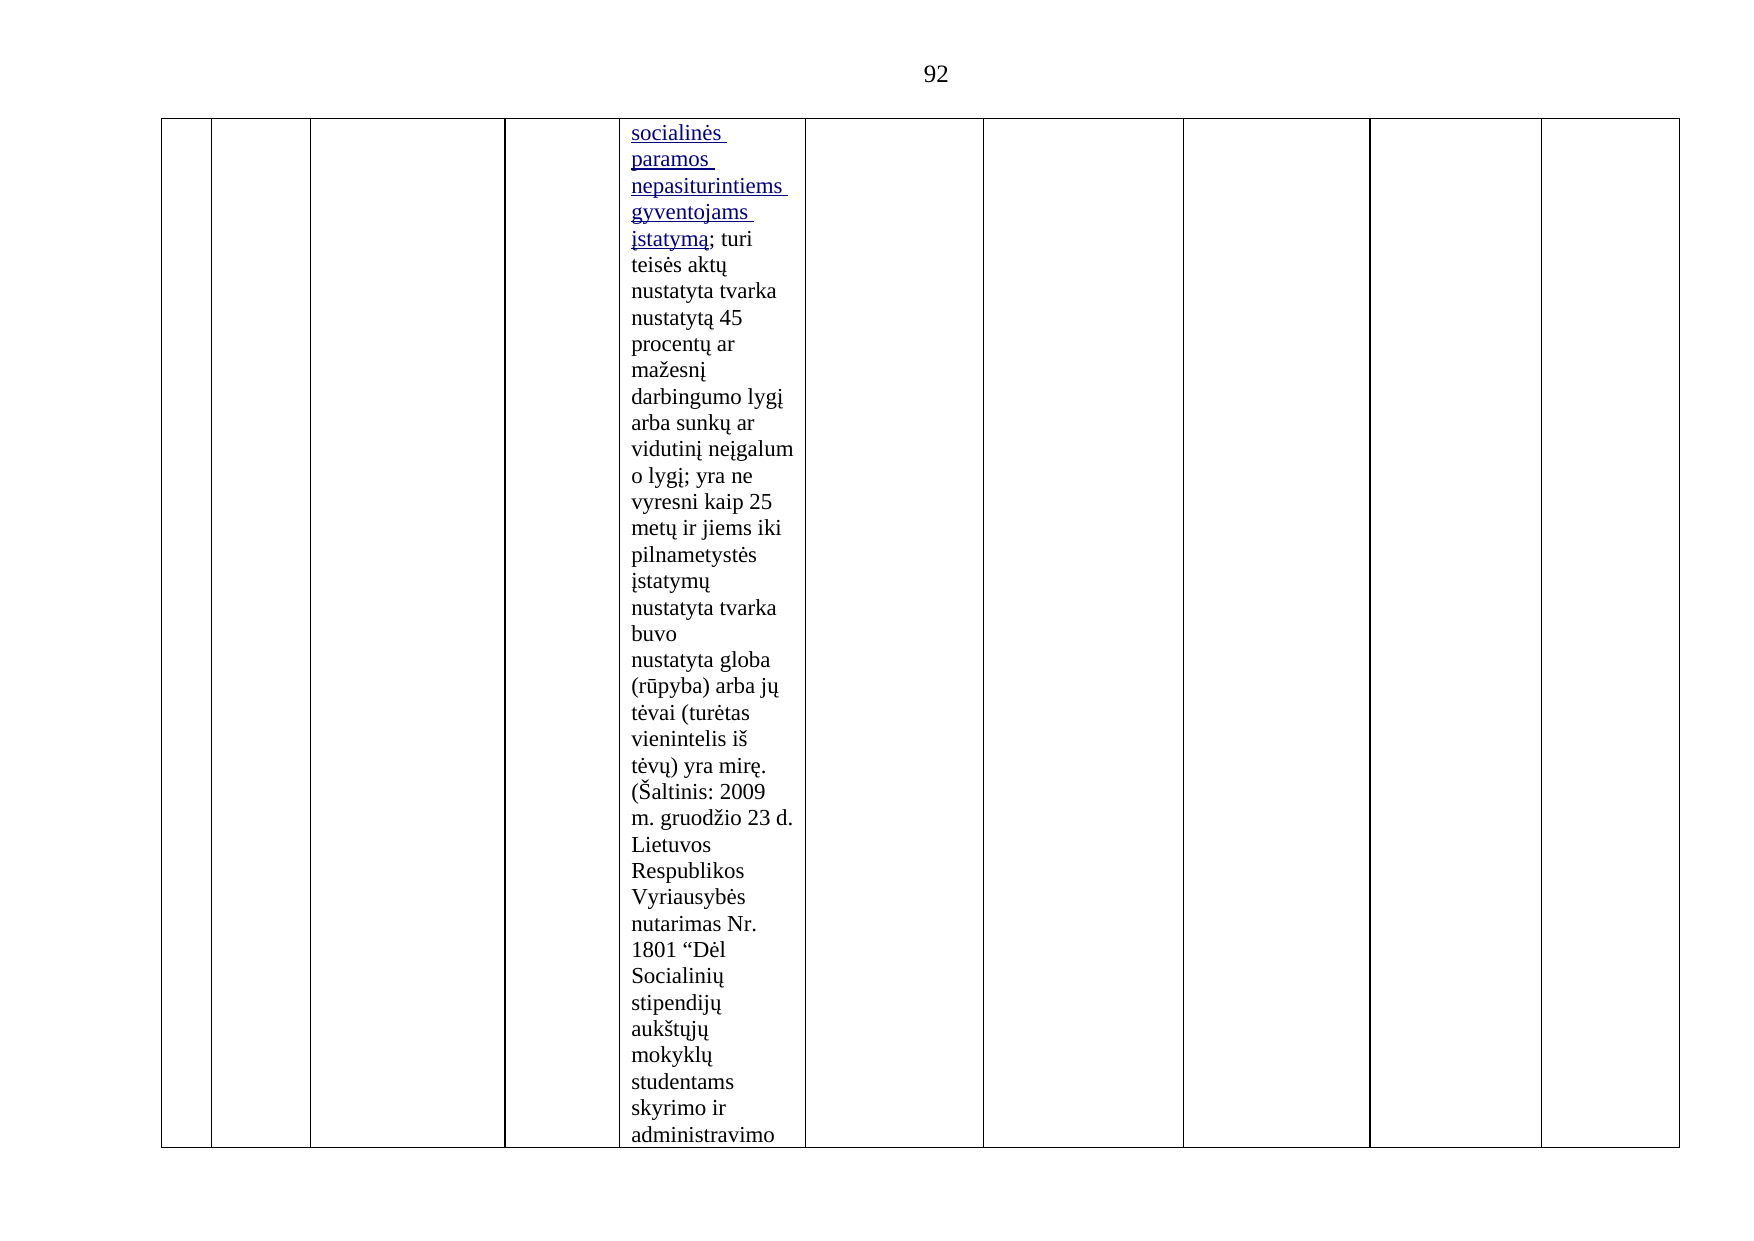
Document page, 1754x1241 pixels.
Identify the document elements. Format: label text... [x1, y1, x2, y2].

table_cell [806, 119, 983, 1147]
table_cell [506, 119, 619, 1147]
table_cell [311, 119, 504, 1147]
table_cell [212, 119, 310, 1147]
table_cell [1184, 119, 1369, 1147]
table_cell socialinės paramos nepasiturintiems gyventojams įstatymą; turi teisės aktų nustatyta tvarka nustatytą 45 procentų ar mažesnį darbingumo lygį arba sunkų ar vidutinį neįgalumo lygį; yra ne vyresni kaip 25 metų ir jiems iki pilnametystės įstatymų nustatyta tvarka buvo nustatyta globa (rūpyba) arba jų tėvai (turėtas vienintelis iš tėvų) yra mirę. (Šaltinis: 2009 m. gruodžio 23 d. Lietuvos Respublikos Vyriausybės nutarimas Nr. 1801 “Dėl Socialinių stipendijų aukštųjų mokyklų studentams skyrimo ir administravimo [620, 119, 805, 1147]
table_cell [1371, 119, 1541, 1147]
table_cell [162, 119, 211, 1147]
table_cell [1542, 119, 1679, 1147]
table_cell [984, 119, 1183, 1147]
